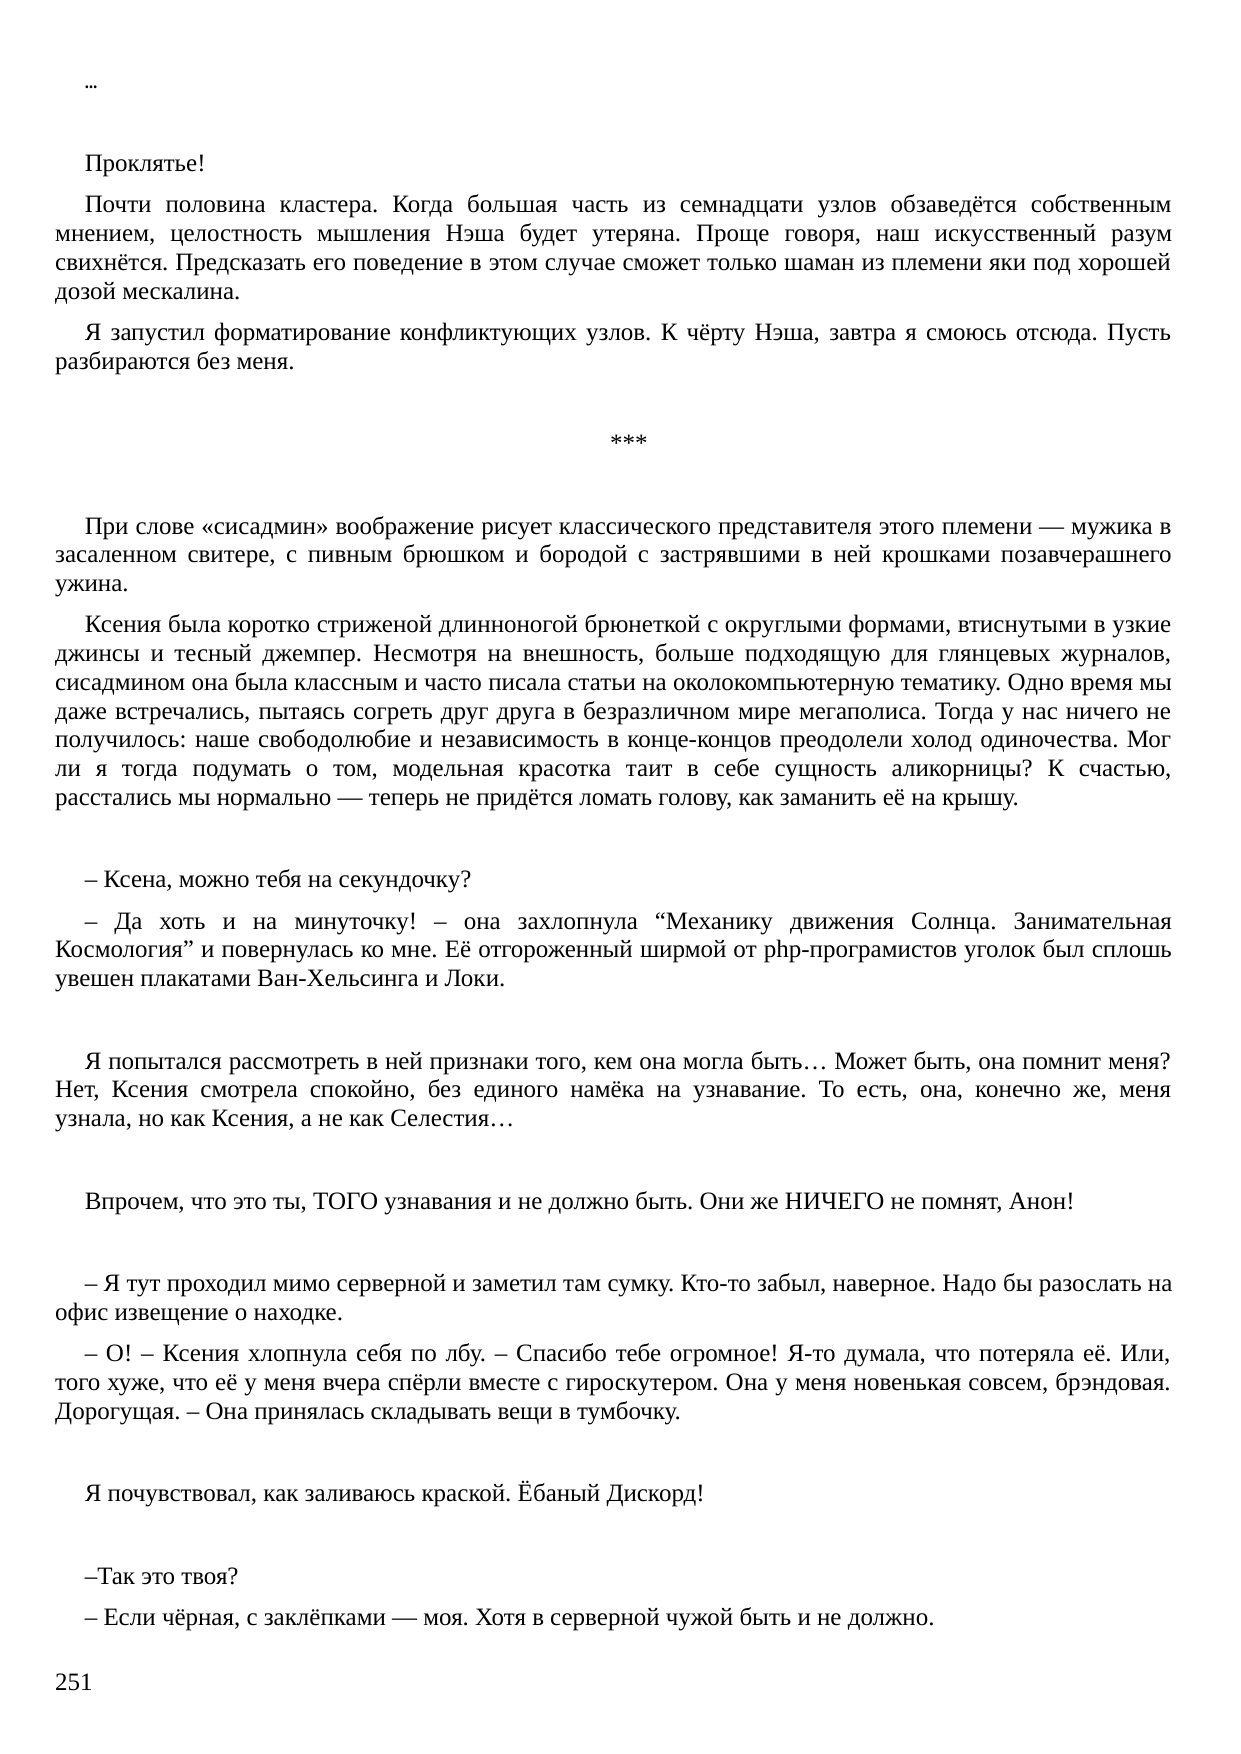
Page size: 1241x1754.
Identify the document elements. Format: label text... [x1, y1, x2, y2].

text – Ксена, можно тебя на секундочку? [55, 864, 1173, 893]
text Проклятье! [55, 148, 1173, 177]
text – Да хоть и на минуточку! – она захлопнула “Механику движения Солнца. Занимательная Космология” и повернулась ко мне. Её отгороженный ширмой от php-програмистов уголок был сплошь увешен плакатами Ван-Хельсинга и Локи. [55, 906, 1173, 992]
text Ксения была коротко стриженой длинноногой брюнеткой с округлыми формами, втиснутыми в узкие джинсы и тесный джемпер. Несмотря на внешность, больше подходящую для глянцевых журналов, сисадмином она была классным и часто писала статьи на околокомпьютерную тематику. Одно время мы даже встречались, пытаясь согреть друг друга в безразличном мире мегаполиса. Тогда у нас ничего не получилось: наше свободолюбие и независимость в конце-концов преодолели холод одиночества. Мог ли я тогда подумать о том, модельная красотка таит в себе сущность аликорницы? К счастью, расстались мы нормально — теперь не придётся ломать голову, как заманить её на крышу. [55, 609, 1173, 811]
text Почти половина кластера. Когда большая часть из семнадцати узлов обзаведётся собственным мнением, целостность мышления Нэша будет утеряна. Проще говоря, наш искусственный разум свихнётся. Предсказать его поведение в этом случае сможет только шаман из племени яки под хорошей дозой мескалина. [55, 189, 1173, 304]
text При слове «сисадмин» воображение рисует классического представителя этого племени — мужика в засаленном свитере, с пивным брюшком и бородой с застрявшими в ней крошками позавчерашнего ужина. [55, 511, 1173, 597]
text Я попытался рассмотреть в ней признаки того, кем она могла быть… Может быть, она помнит меня? Нет, Ксения смотрела спокойно, без единого намёка на узнавание. То есть, она, конечно же, меня узнала, но как Ксения, а не как Селестия… [55, 1046, 1173, 1132]
text – Я тут проходил мимо серверной и заметил там сумку. Кто-то забыл, наверное. Надо бы разослать на офис извещение о находке. [55, 1268, 1173, 1326]
text –Так это твоя? [55, 1561, 1173, 1589]
text Я почувствовал, как заливаюсь краской. Ёбаный Дискорд! [55, 1478, 1173, 1507]
text … [55, 66, 1173, 94]
text – Если чёрная, с заклёпками — моя. Хотя в серверной чужой быть и не должно. [55, 1602, 1173, 1631]
text *** [55, 428, 1173, 457]
text Я запустил форматирование конфликтующих узлов. К чёрту Нэша, завтра я смоюсь отсюда. Пусть разбираются без меня. [55, 317, 1173, 374]
text – О! – Ксения хлопнула себя по лбу. – Спасибо тебе огромное! Я-то думала, что потеряла её. Или, того хуже, что её у меня вчера спёрли вместе с гироскутером. Она у меня новенькая совсем, брэндовая. Дорогущая. – Она принялась складывать вещи в тумбочку. [55, 1338, 1173, 1424]
text Впрочем, что это ты, ТОГО узнавания и не должно быть. Они же НИЧЕГО не помнят, Анон! [55, 1186, 1173, 1214]
